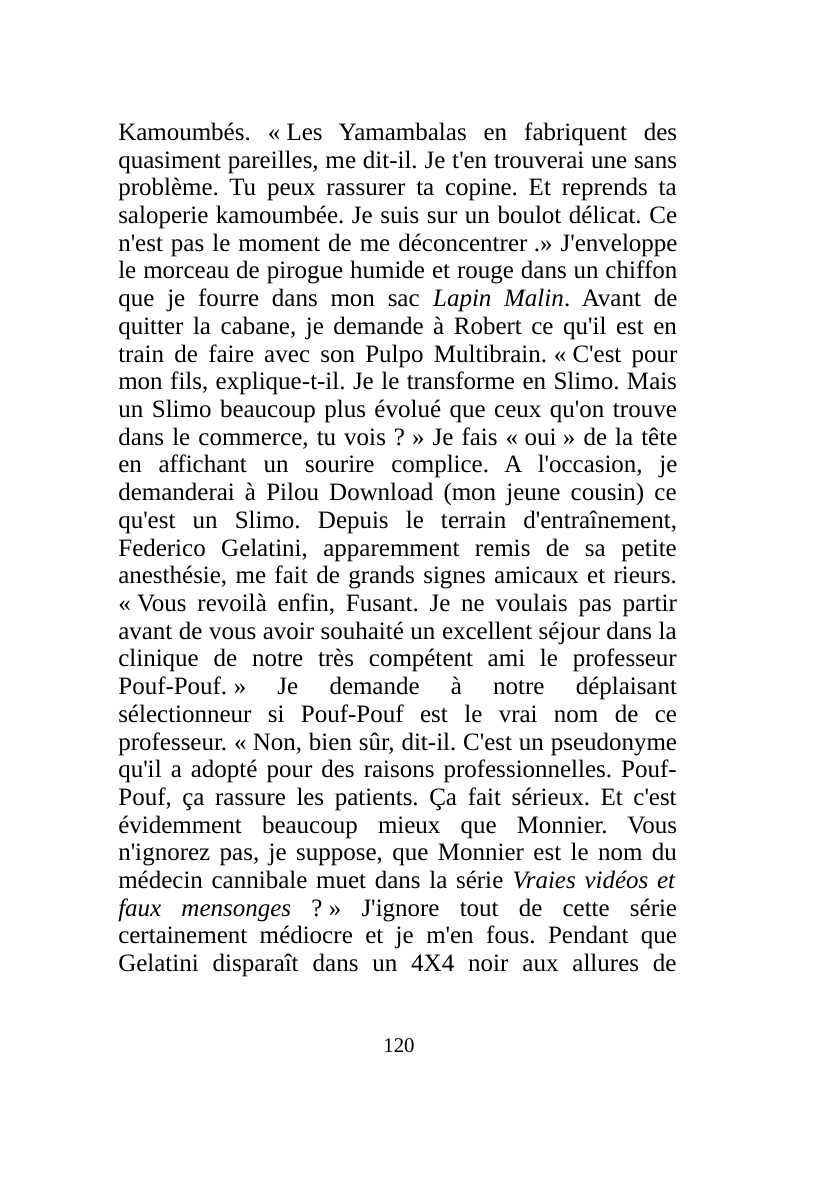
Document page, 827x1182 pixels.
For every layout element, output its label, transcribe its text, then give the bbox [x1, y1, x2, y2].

text Kamoumbés. « Les Yamambalas en fabriquent des quasiment pareilles, me dit-il. Je t'en trouverai une sans problème. Tu peux rassurer ta copine. Et reprends ta saloperie kamoumbée. Je suis sur un boulot délicat. Ce n'est pas le moment de me déconcentrer .» J'enveloppe le morceau de pirogue humide et rouge dans un chiffon que je fourre dans mon sac Lapin Malin. Avant de quitter la cabane, je demande à Robert ce qu'il est en train de faire avec son Pulpo Multibrain. « C'est pour mon fils, explique-t-il. Je le transforme en Slimo. Mais un Slimo beaucoup plus évolué que ceux qu'on trouve dans le commerce, tu vois ? » Je fais « oui » de la tête en affichant un sourire complice. A l'occasion, je demanderai à Pilou Download (mon jeune cousin) ce qu'est un Slimo. Depuis le terrain d'entraînement, Federico Gelatini, apparemment remis de sa petite anesthésie, me fait de grands signes amicaux et rieurs. « Vous revoilà enfin, Fusant. Je ne voulais pas partir avant de vous avoir souhaité un excellent séjour dans la clinique de notre très compétent ami le professeur Pouf-Pouf. » Je demande à notre déplaisant sélectionneur si Pouf-Pouf est le vrai nom de ce professeur. « Non, bien sûr, dit-il. C'est un pseudonyme qu'il a adopté pour des raisons professionnelles. Pouf-Pouf, ça rassure les patients. Ça fait sérieux. Et c'est évidemment beaucoup mieux que Monnier. Vous n'ignorez pas, je suppose, que Monnier est le nom du médecin cannibale muet dans la série Vraies vidéos et faux mensonges ? » J'ignore tout de cette série certainement médiocre et je m'en fous. Pendant que Gelatini disparaît dans un 4X4 noir aux allures de [118, 118, 677, 977]
